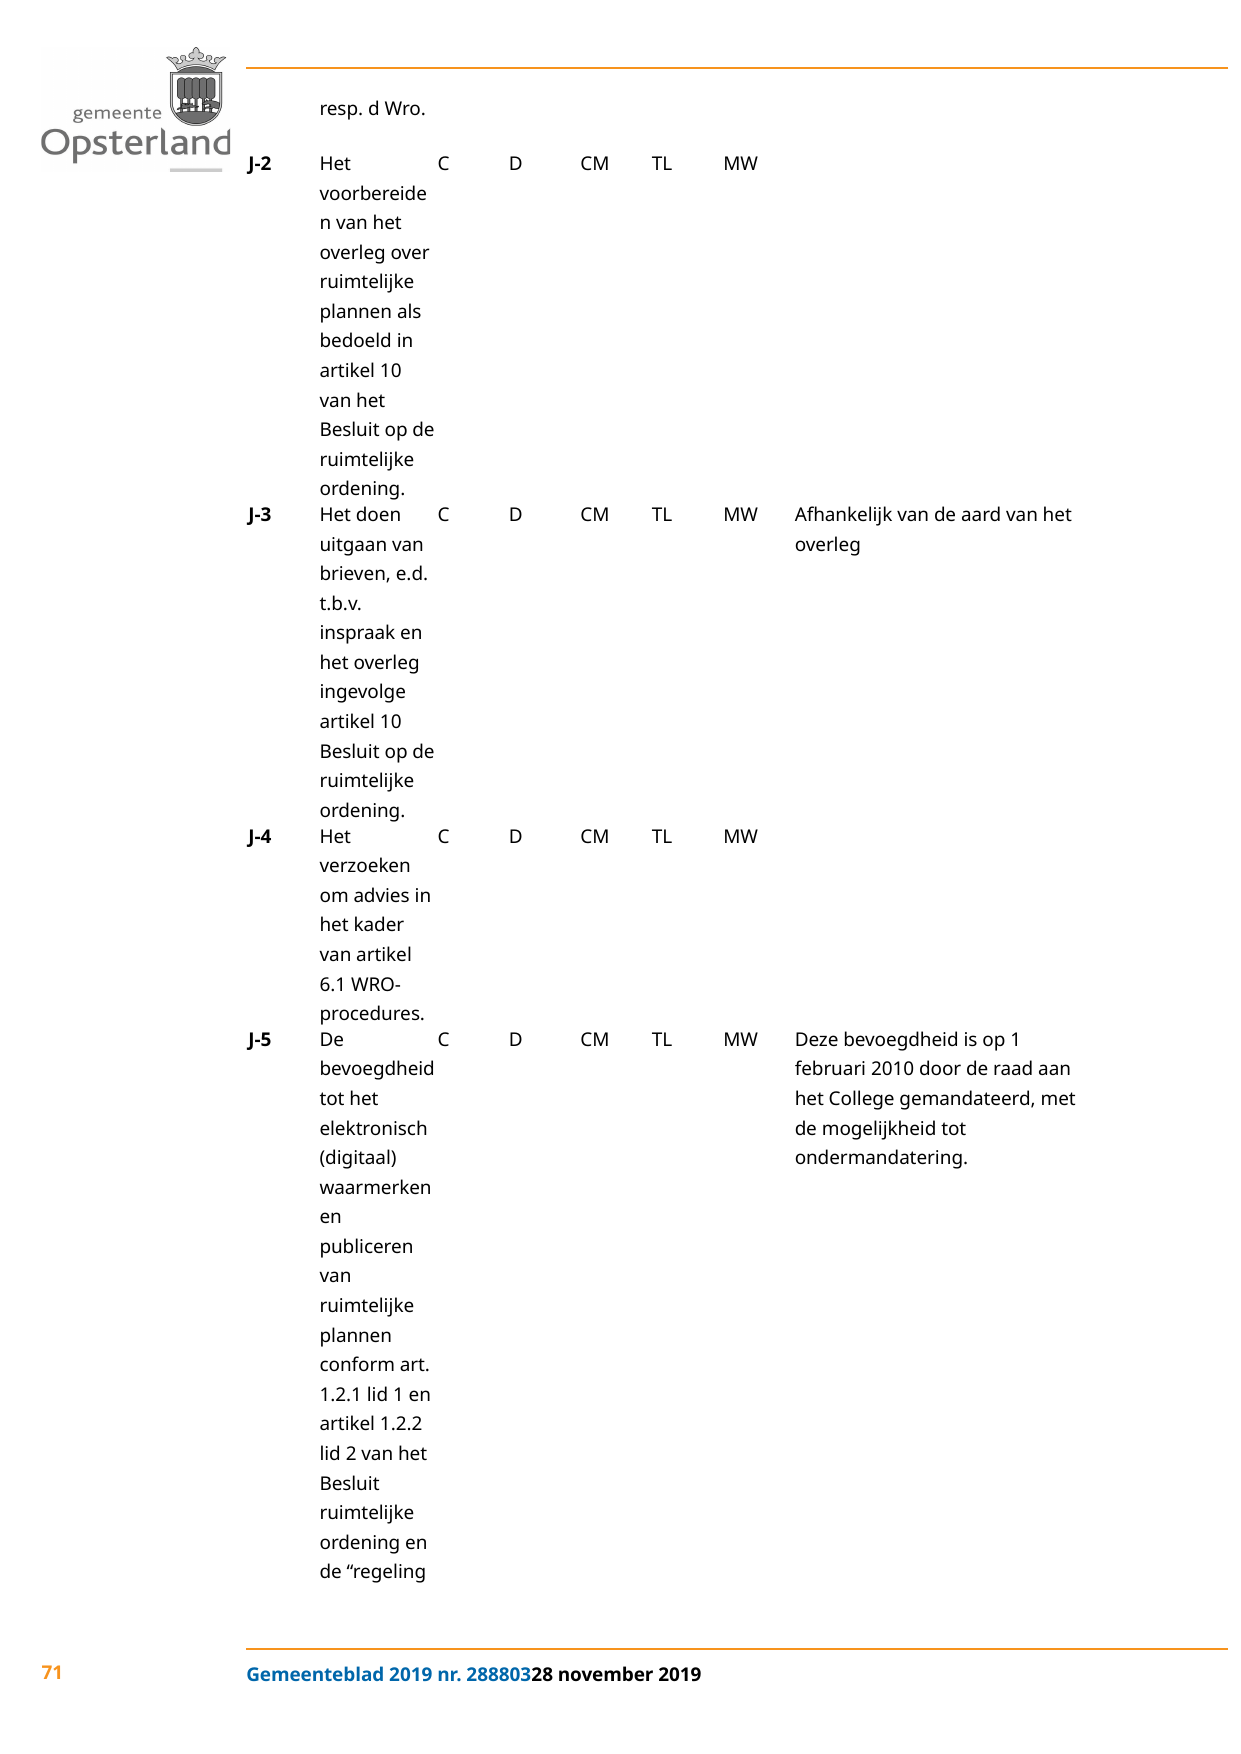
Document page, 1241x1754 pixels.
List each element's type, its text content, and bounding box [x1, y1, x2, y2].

table_cell CM [580, 501, 652, 823]
table_cell MW [723, 823, 794, 1026]
table_cell C [438, 150, 509, 501]
table_cell TL [652, 823, 723, 1026]
table_cell [795, 95, 1080, 150]
table_cell TL [652, 150, 723, 501]
table_cell MW [723, 150, 794, 501]
table_cell C [438, 823, 509, 1026]
table_cell MW [723, 1026, 794, 1584]
table_cell [509, 95, 580, 150]
table_cell resp. d Wro. [319, 95, 437, 150]
table_cell [248, 95, 319, 150]
table_cell D [509, 150, 580, 501]
table_cell J-2 [248, 150, 319, 501]
table_cell J-4 [248, 823, 319, 1026]
table_cell De bevoegdheid tot het elektronisch (digitaal) waarmerken en publiceren van ruimtelijke plannen conform art. 1.2.1 lid 1 en artikel 1.2.2 lid 2 van het Besluit ruimtelijke ordening en de “regeling [319, 1026, 437, 1584]
table_cell Het doen uitgaan van brieven, e.d. t.b.v. inspraak en het overleg ingevolge artikel 10 Besluit op de ruimtelijke ordening. [319, 501, 437, 823]
table_cell D [509, 1026, 580, 1584]
table_cell J-5 [248, 1026, 319, 1584]
table_cell MW [723, 501, 794, 823]
table_cell [795, 150, 1080, 501]
table_cell [652, 95, 723, 150]
table_cell TL [652, 501, 723, 823]
table_cell CM [580, 1026, 652, 1584]
picture [41, 47, 231, 172]
table_cell D [509, 501, 580, 823]
table_cell Afhankelijk van de aard van het overleg [795, 501, 1080, 823]
table_cell [438, 95, 509, 150]
table_cell [795, 823, 1080, 1026]
table_cell TL [652, 1026, 723, 1584]
table_cell Het verzoeken om advies in het kader van artikel 6.1 WRO-procedures. [319, 823, 437, 1026]
table_cell CM [580, 150, 652, 501]
table_cell Het voorbereiden van het overleg over ruimtelijke plannen als bedoeld in artikel 10 van het Besluit op de ruimtelijke ordening. [319, 150, 437, 501]
table_cell C [438, 1026, 509, 1584]
table_cell CM [580, 823, 652, 1026]
table_cell J-3 [248, 501, 319, 823]
table_cell [580, 95, 652, 150]
table_cell Deze bevoegdheid is op 1 februari 2010 door de raad aan het College gemandateerd, met de mogelijkheid tot ondermandatering. [795, 1026, 1080, 1584]
table_cell [723, 95, 794, 150]
table_cell D [509, 823, 580, 1026]
table_cell C [438, 501, 509, 823]
